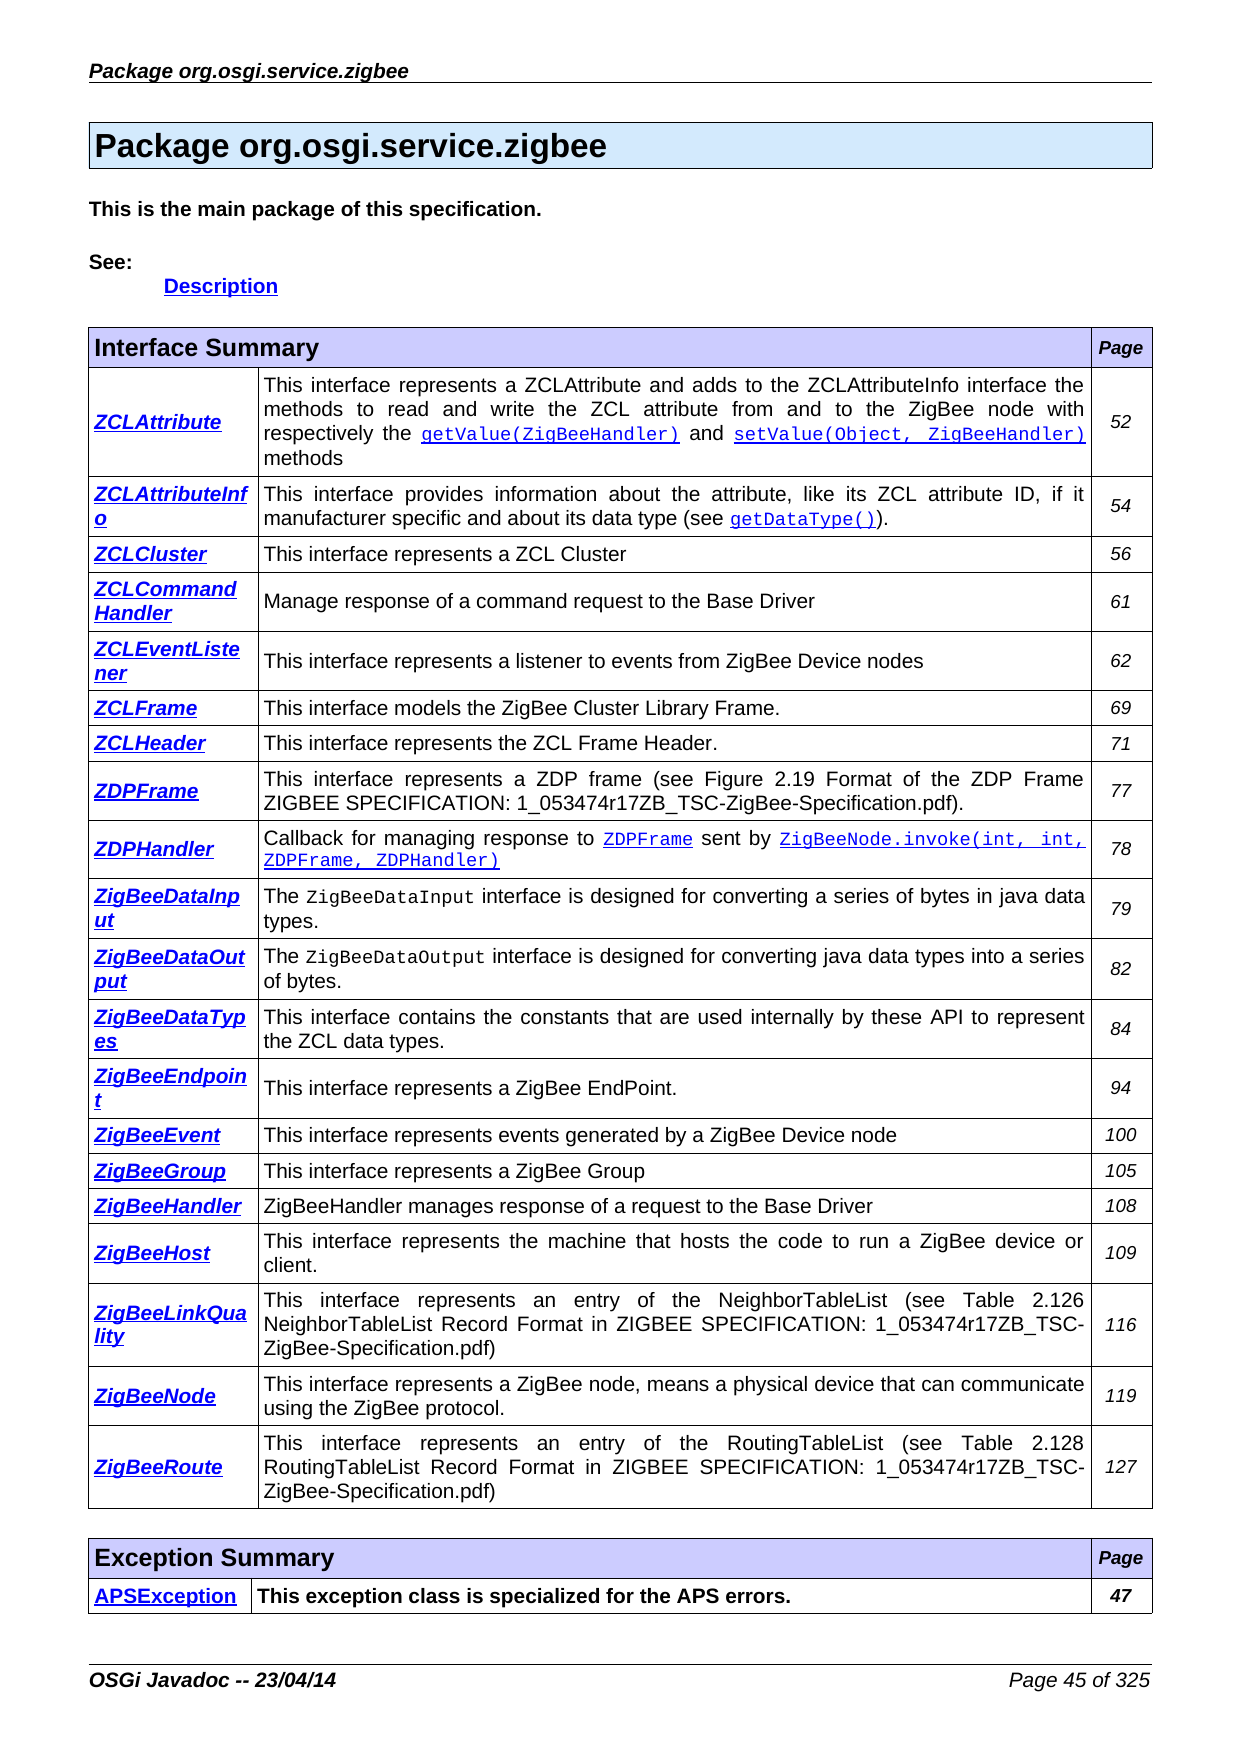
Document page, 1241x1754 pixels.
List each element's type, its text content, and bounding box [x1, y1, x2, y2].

table_cell 120 [1092, 1367, 1152, 1425]
table_cell APSException [89, 1579, 251, 1613]
table_cell 128 [1092, 1426, 1152, 1508]
table_cell ZDPFrame [89, 762, 258, 820]
table_cell ZCLCluster [89, 537, 258, 572]
table_cell This interface represents a ZCLAttribute and adds to the ZCLAttributeInfo interface the methods to read and write the ZCL attribute from and to the ZigBee node with respectively the getValue(ZigBeeHandler) and setValue(Object, ZigBeeHandler) methods [259, 368, 1091, 476]
table_cell This interface provides information about the attribute, like its ZCL attribute ID, if it manufacturer specific and about its data type (see getDataType()). [259, 477, 1091, 536]
table_cell This interface represents a listener to events from ZigBee Device nodes [259, 632, 1091, 690]
table_cell ZigBeeGroup [89, 1154, 258, 1188]
table_cell ZDPHandler [89, 821, 258, 878]
table_cell 80 [1092, 879, 1152, 938]
table_cell This interface represents a ZigBee node, means a physical device that can communicate using the ZigBee protocol. [259, 1367, 1091, 1425]
table_cell ZigBeeEndpoint [89, 1059, 258, 1117]
table_cell 106 [1092, 1154, 1152, 1188]
table_cell 117 [1092, 1284, 1152, 1366]
table_header Interface Summary [89, 328, 1091, 367]
table_cell ZigBeeHost [89, 1224, 258, 1283]
table_cell ZCLCommandHandler [89, 573, 258, 631]
table_cell Manage response of a command request to the Base Driver [259, 573, 1091, 631]
text Description [163, 274, 1152, 298]
table_cell ZCLFrame [89, 691, 258, 725]
table_cell ZCLAttribute [89, 368, 258, 476]
table_cell This exception class is specialized for the APS errors. [252, 1579, 1091, 1613]
table_cell Callback for managing response to ZDPFrame sent by ZigBeeNode.invoke(int, int, ZDPFrame, ZDPHandler) [259, 821, 1091, 878]
table_cell ZCLEventListener [89, 632, 258, 690]
table_cell 109 [1092, 1189, 1152, 1223]
table_header Page [1092, 1539, 1152, 1578]
table_cell ZigBeeNode [89, 1367, 258, 1425]
table_cell This interface represents events generated by a ZigBee Device node [259, 1119, 1091, 1153]
table_cell ZigBeeEvent [89, 1119, 258, 1153]
table_cell 70 [1092, 691, 1152, 725]
table_cell This interface represents a ZigBee Group [259, 1154, 1091, 1188]
table_header Exception Summary [89, 1539, 1091, 1578]
table_cell 101 [1092, 1119, 1152, 1153]
table_cell ZigBeeRoute [89, 1426, 258, 1508]
table_cell The ZigBeeDataInput interface is designed for converting a series of bytes in java data types. [259, 879, 1091, 938]
subtitle Package org.osgi.service.zigbee [90, 123, 1152, 168]
table_cell ZigBeeHandler [89, 1189, 258, 1223]
table_cell This interface represents a ZCL Cluster [259, 537, 1091, 572]
table_cell 83 [1092, 939, 1152, 999]
table_cell 110 [1092, 1224, 1152, 1283]
table_cell This interface models the ZigBee Cluster Library Frame. [259, 691, 1091, 725]
table_cell ZigBeeHandler manages response of a request to the Base Driver [259, 1189, 1091, 1223]
table_cell This interface represents a ZigBee EndPoint. [259, 1059, 1091, 1117]
table_cell This interface contains the constants that are used internally by these API to represent the ZCL data types. [259, 1000, 1091, 1058]
table_cell 48 [1092, 1579, 1152, 1613]
table_cell ZigBeeDataTypes [89, 1000, 258, 1058]
table_cell 95 [1092, 1059, 1152, 1117]
table_cell This interface represents an entry of the NeighborTableList (see Table 2.126 NeighborTableList Record Format in ZIGBEE SPECIFICATION: 1_053474r17ZB_TSC-ZigBee-Specification.pdf) [259, 1284, 1091, 1366]
table_cell This interface represents a ZDP frame (see Figure 2.19 Format of the ZDP Frame ZIGBEE SPECIFICATION: 1_053474r17ZB_TSC-ZigBee-Specification.pdf). [259, 762, 1091, 820]
table_cell This interface represents an entry of the RoutingTableList (see Table 2.128 RoutingTableList Record Format in ZIGBEE SPECIFICATION: 1_053474r17ZB_TSC-ZigBee-Specification.pdf) [259, 1426, 1091, 1508]
table_cell 55 [1092, 477, 1152, 536]
text See: [88, 250, 1152, 274]
table_cell ZCLAttributeInfo [89, 477, 258, 536]
table_cell 57 [1092, 537, 1152, 572]
table_cell 62 [1092, 573, 1152, 631]
table_cell 79 [1092, 821, 1152, 878]
table_cell 53 [1092, 368, 1152, 476]
table_cell 85 [1092, 1000, 1152, 1058]
table_cell ZCLHeader [89, 726, 258, 761]
text This is the main package of this specification. [88, 197, 1152, 221]
table_cell The ZigBeeDataOutput interface is designed for converting java data types into a series of bytes. [259, 939, 1091, 999]
table_cell This interface represents the machine that hosts the code to run a ZigBee device or client. [259, 1224, 1091, 1283]
table_cell 78 [1092, 762, 1152, 820]
table_cell ZigBeeLinkQuality [89, 1284, 258, 1366]
table_cell This interface represents the ZCL Frame Header. [259, 726, 1091, 761]
table_cell ZigBeeDataOutput [89, 939, 258, 999]
table_cell 63 [1092, 632, 1152, 690]
table_cell 72 [1092, 726, 1152, 761]
table_cell ZigBeeDataInput [89, 879, 258, 938]
table_header Page [1092, 328, 1152, 367]
